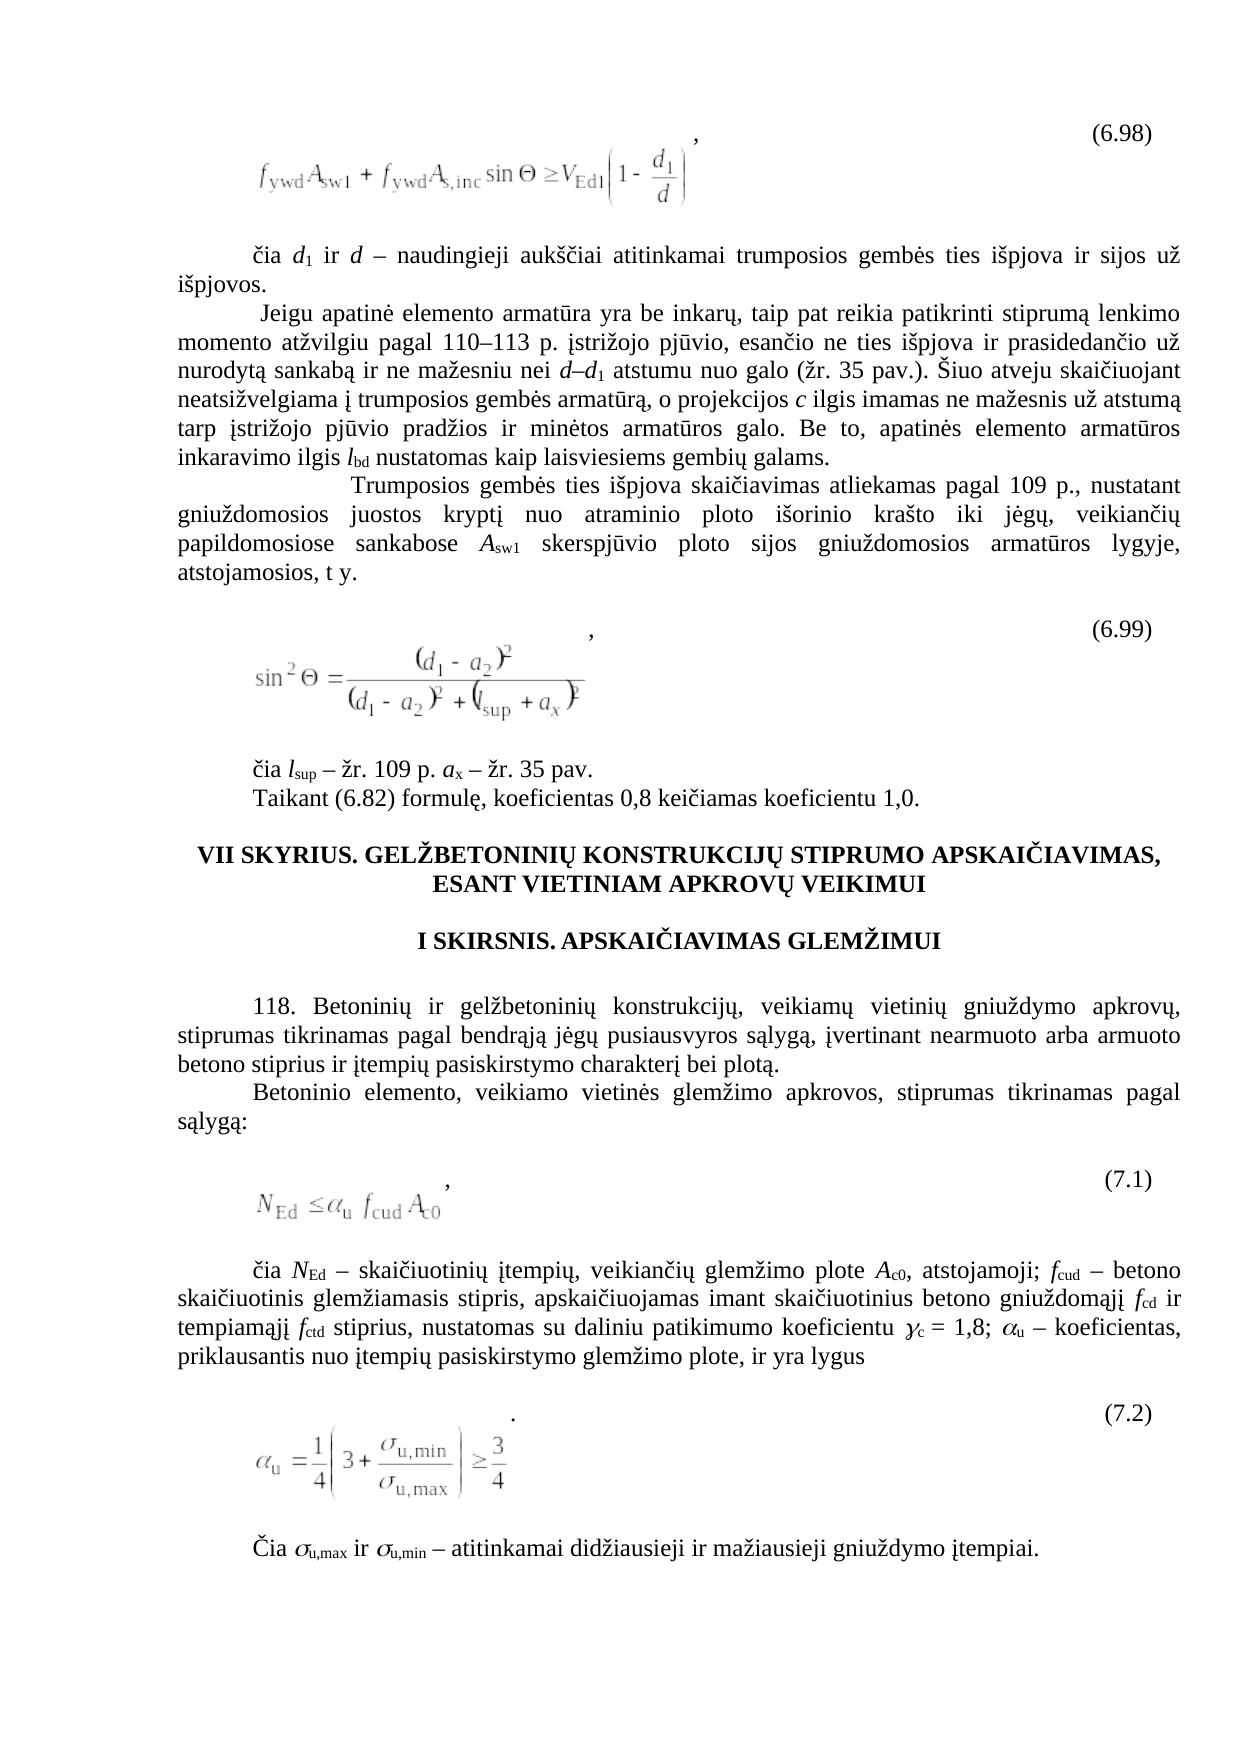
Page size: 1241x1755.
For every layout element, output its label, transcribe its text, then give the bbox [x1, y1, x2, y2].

text čia NEd – skaičiuotinių įtempių, veikiančių glemžimo plote Ac0, atstojamoji; fcud – betono skaičiuotinis glemžiamasis stipris, apskaičiuojamas imant skaičiuotinius betono gniuždomąjį fcd ir tempiamąjį fctd stiprius, nustatomas su daliniu patikimumo koeficientu gc = 1,8; au – koeficientas, priklausantis nuo įtempių pasiskirstymo glemžimo plote, ir yra lygus [177, 1255, 1181, 1370]
text 118. Betoninių ir gelžbetoninių konstrukcijų, veikiamų vietinių gniuždymo apkrovų, stiprumas tikrinamas pagal bendrąją jėgų pusiausvyros sąlygą, įvertinant nearmuoto arba armuoto betono stiprius ir įtempių pasiskirstymo charakterį bei plotą. [177, 991, 1181, 1077]
text , (7.1) [177, 1164, 1181, 1226]
text . (7.2) [177, 1398, 1181, 1505]
text Čia su,max ir su,min – atitinkamai didžiausieji ir mažiausieji gniuždymo įtempiai. [177, 1533, 1181, 1562]
text čia lsup – žr. 109 p. ax – žr. 35 pav. [177, 754, 1181, 783]
text Trumposios gembės ties išpjova skaičiavimas atliekamas pagal 109 p., nustatant gniuždomosios juostos kryptį nuo atraminio ploto išorinio krašto iki jėgų, veikiančių papildomosiose sankabose Asw1 skerspjūvio ploto sijos gniuždomosios armatūros lygyje, atstojamosios, t y. [177, 471, 1181, 586]
text Taikant (6.82) formulę, koeficientas 0,8 keičiamas koeficientu 1,0. [177, 783, 1181, 811]
text I skirsnis. Apskaičiavimas glemžimui [177, 926, 1181, 955]
text čia d1 ir d – naudingieji aukščiai atitinkamai trumposios gembės ties išpjova ir sijos už išpjovos. [177, 241, 1181, 298]
text , (6.99) [177, 614, 1181, 725]
text VII SKYRIUS. GELŽBETONINIŲ KONSTRUKCIJŲ STIPRUMO APSKAIČIAVIMAS, ESANT VIETINIAM APKROVŲ VEIKIMUI [177, 840, 1181, 898]
text Betoninio elemento, veikiamo vietinės glemžimo apkrovos, stiprumas tikrinamas pagal sąlygą: [177, 1077, 1181, 1135]
text , (6.98) [177, 118, 1181, 212]
text Jeigu apatinė elemento armatūra yra be inkarų, taip pat reikia patikrinti stiprumą lenkimo momento atžvilgiu pagal 110–113 p. įstrižojo pjūvio, esančio ne ties išpjova ir prasidedančio už nurodytą sankabą ir ne mažesniu nei d–d1 atstumu nuo galo (žr. 35 pav.). Šiuo atveju skaičiuojant neatsižvelgiama į trumposios gembės armatūrą, o projekcijos c ilgis imamas ne mažesnis už atstumą tarp įstrižojo pjūvio pradžios ir minėtos armatūros galo. Be to, apatinės elemento armatūros inkaravimo ilgis lbd nustatomas kaip laisviesiems gembių galams. [177, 298, 1181, 471]
